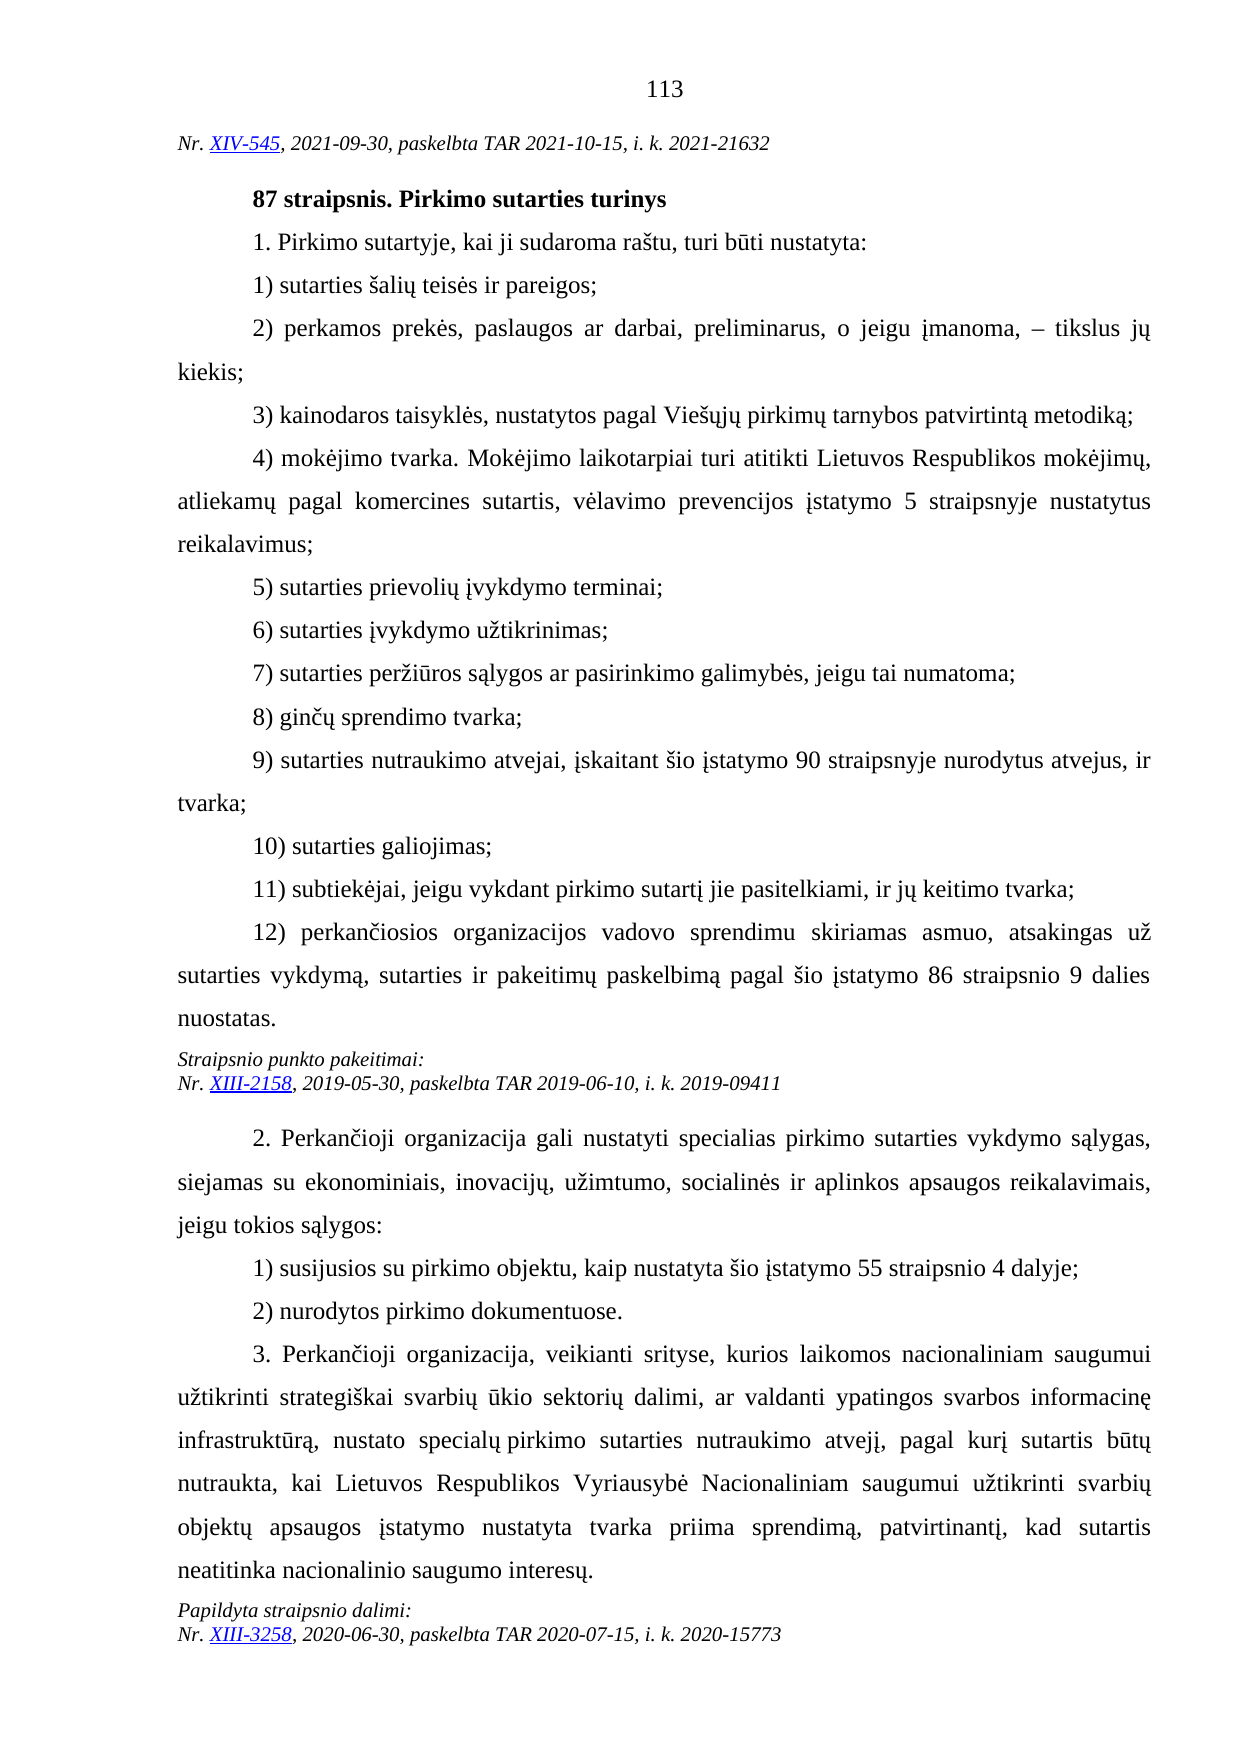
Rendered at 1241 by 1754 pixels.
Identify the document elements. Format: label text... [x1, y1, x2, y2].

text Straipsnio punkto pakeitimai: [177, 1047, 1152, 1071]
text 2) perkamos prekės, paslaugos ar darbai, preliminarus, o jeigu įmanoma, – tikslus jų kiekis; [177, 313, 1152, 385]
text 9) sutarties nutraukimo atvejai, įskaitant šio įstatymo 90 straipsnyje nurodytus atvejus, ir tvarka; [177, 745, 1152, 817]
text 87 straipsnis. Pirkimo sutarties turinys [177, 184, 1152, 213]
text 3) kainodaros taisyklės, nustatytos pagal Viešųjų pirkimų tarnybos patvirtintą metodiką; [177, 400, 1152, 428]
text 10) sutarties galiojimas; [177, 831, 1152, 860]
text 3. Perkančioji organizacija, veikianti srityse, kurios laikomos nacionaliniam saugumui užtikrinti strategiškai svarbių ūkio sektorių dalimi, ar valdanti ypatingos svarbos informacinę infrastruktūrą, nustato specialų pirkimo sutarties nutraukimo atvejį, pagal kurį sutartis būtų nutraukta, kai Lietuvos Respublikos Vyriausybė Nacionaliniam saugumui užtikrinti svarbių objektų apsaugos įstatymo nustatyta tvarka priima sprendimą, patvirtinantį, kad sutartis neatitinka nacionalinio saugumo interesų. [177, 1339, 1152, 1583]
text 12) perkančiosios organizacijos vadovo sprendimu skiriamas asmuo, atsakingas už sutarties vykdymą, sutarties ir pakeitimų paskelbimą pagal šio įstatymo 86 straipsnio 9 dalies nuostatas. [177, 917, 1152, 1032]
text 2) nurodytos pirkimo dokumentuose. [177, 1296, 1152, 1325]
text 1) sutarties šalių teisės ir pareigos; [177, 270, 1152, 299]
text Nr. XIV-545, 2021-09-30, paskelbta TAR 2021-10-15, i. k. 2021-21632 [177, 131, 1152, 155]
text 1) susijusios su pirkimo objektu, kaip nustatyta šio įstatymo 55 straipsnio 4 dalyje; [177, 1253, 1152, 1282]
text 1. Pirkimo sutartyje, kai ji sudaroma raštu, turi būti nustatyta: [177, 227, 1152, 256]
text 7) sutarties peržiūros sąlygos ar pasirinkimo galimybės, jeigu tai numatoma; [177, 658, 1152, 687]
text 4) mokėjimo tvarka. Mokėjimo laikotarpiai turi atitikti Lietuvos Respublikos mokėjimų, atliekamų pagal komercines sutartis, vėlavimo prevencijos įstatymo 5 straipsnyje nustatytus reikalavimus; [177, 443, 1152, 558]
text Papildyta straipsnio dalimi: [177, 1598, 1152, 1622]
text 2. Perkančioji organizacija gali nustatyti specialias pirkimo sutarties vykdymo sąlygas, siejamas su ekonominiais, inovacijų, užimtumo, socialinės ir aplinkos apsaugos reikalavimais, jeigu tokios sąlygos: [177, 1123, 1152, 1238]
text 11) subtiekėjai, jeigu vykdant pirkimo sutartį jie pasitelkiami, ir jų keitimo tvarka; [177, 874, 1152, 903]
text 5) sutarties prievolių įvykdymo terminai; [177, 572, 1152, 601]
text 8) ginčų sprendimo tvarka; [177, 702, 1152, 730]
text Nr. XIII-2158, 2019-05-30, paskelbta TAR 2019-06-10, i. k. 2019-09411 [177, 1071, 1152, 1095]
text Nr. XIII-3258, 2020-06-30, paskelbta TAR 2020-07-15, i. k. 2020-15773 [177, 1622, 1152, 1646]
text 6) sutarties įvykdymo užtikrinimas; [177, 615, 1152, 644]
